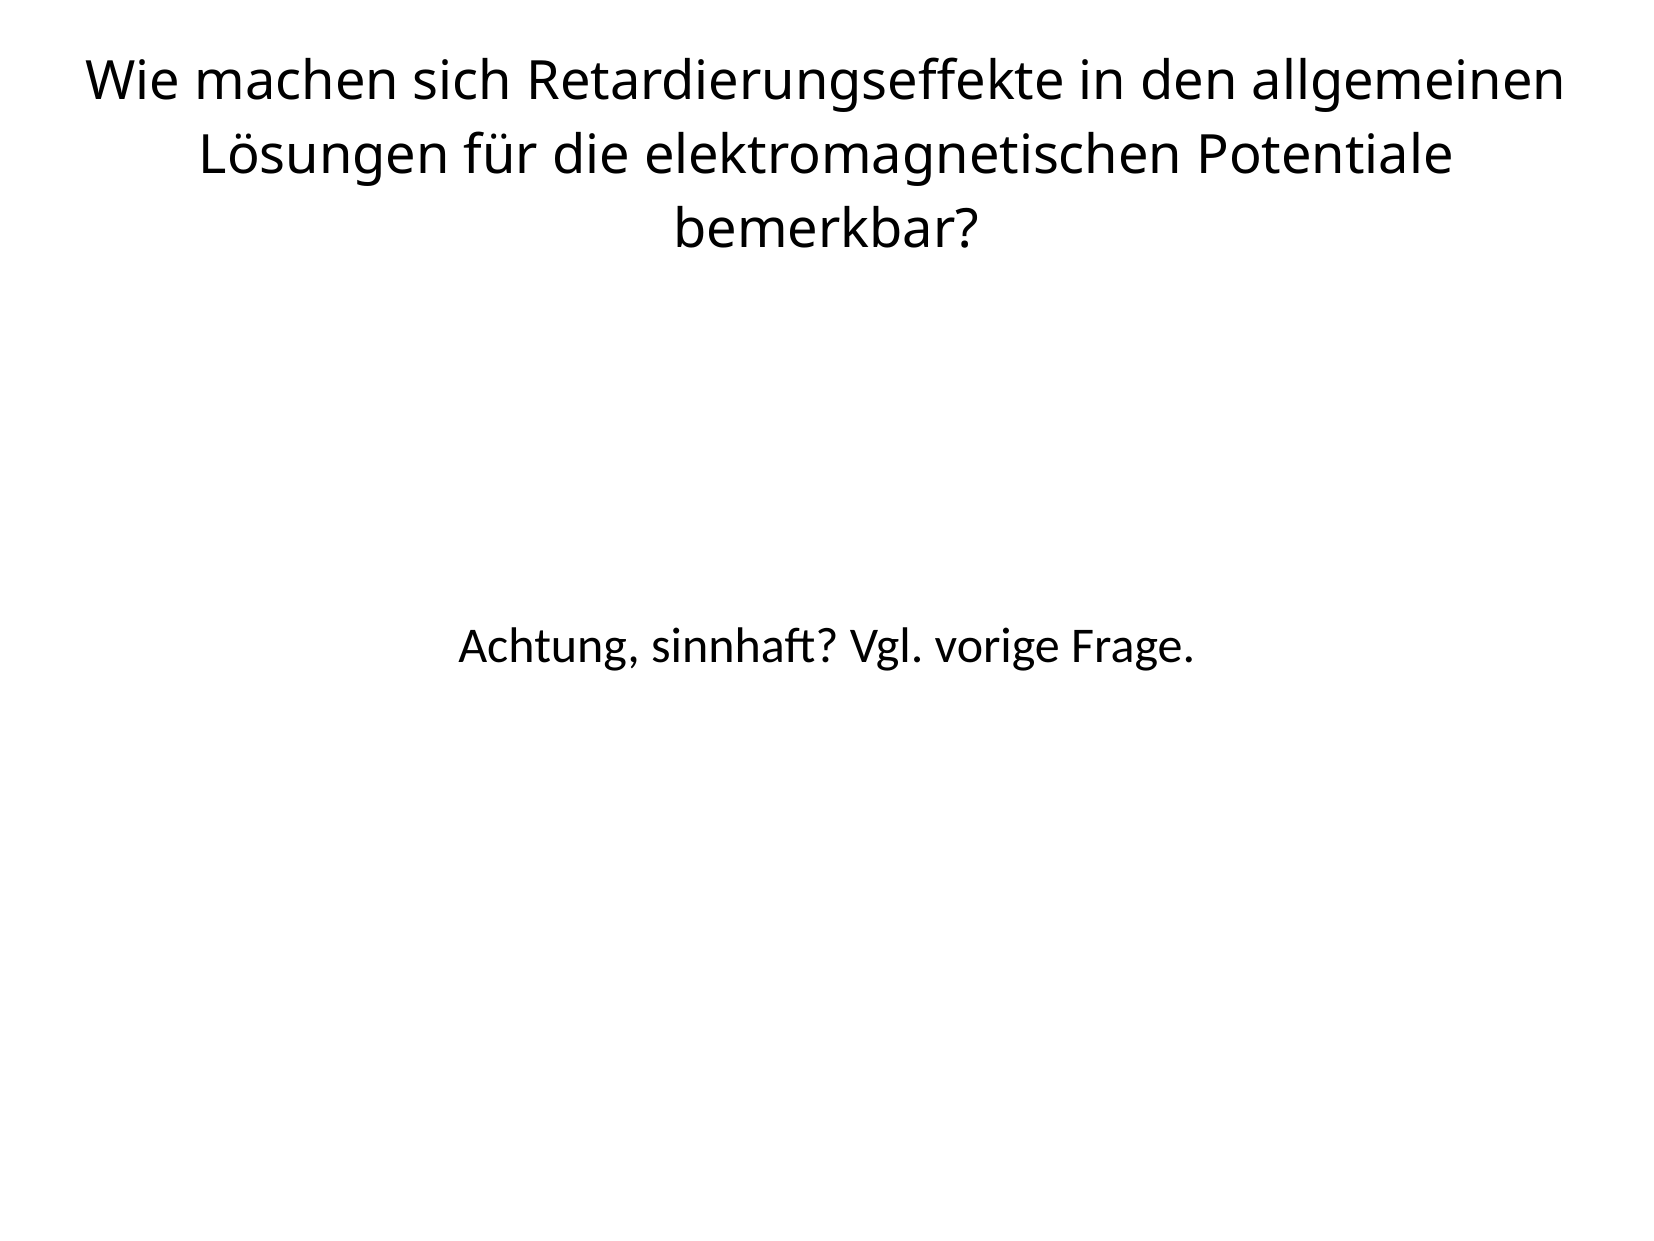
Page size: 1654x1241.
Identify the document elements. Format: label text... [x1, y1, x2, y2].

subtitle Achtung, sinnhaft? Vgl. vorige Frage. [82, 290, 1571, 1010]
title Wie machen sich Retardierungseffekte in den allgemeinen Lösungen für die elektromagnetischen Potentiale bemerkbar? [82, 49, 1571, 257]
